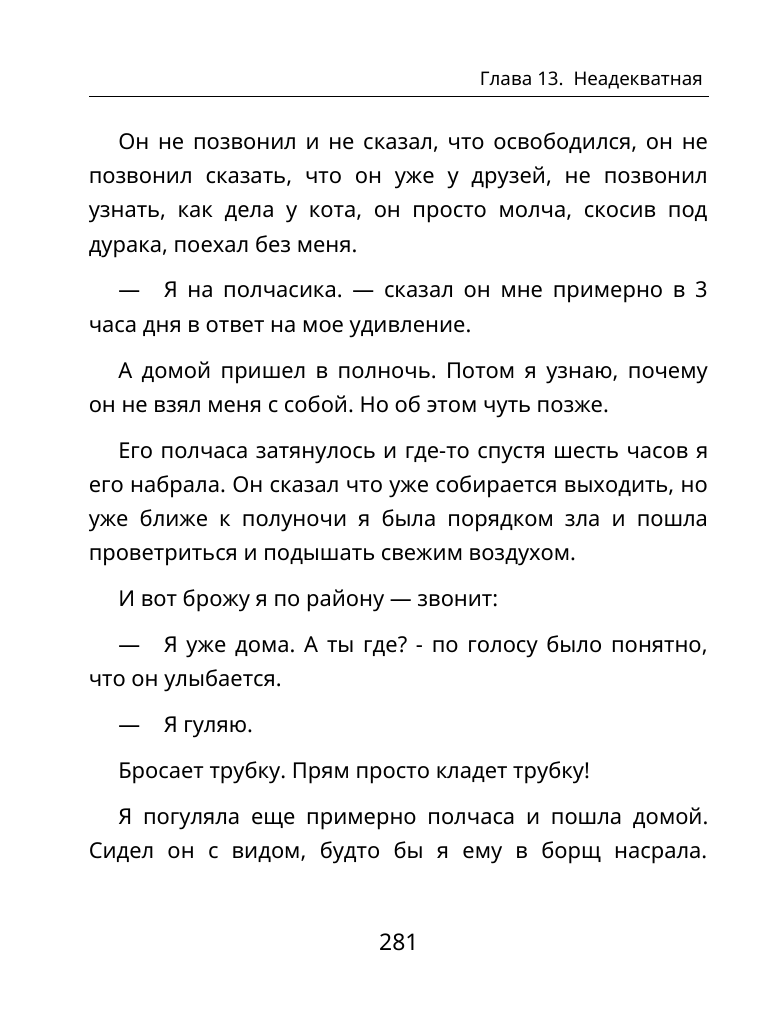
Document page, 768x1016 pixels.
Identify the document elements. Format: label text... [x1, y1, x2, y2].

text Он не позвонил и не сказал, что освободился, он не позвонил сказать, что он уже у друзей, не позвонил узнать, как дела у кота, он просто молча, скосив под дурака, поехал без меня. [88, 126, 709, 258]
list Я на полчасика. — сказал он мне примерно в 3 часа дня в ответ на мое удивление. [88, 274, 709, 338]
list Я гуляю. [88, 709, 709, 739]
text И вот брожу я по району — звонит: [88, 583, 709, 613]
text А домой пришел в полночь. Потом я узнаю, почему он не взял меня с собой. Но об этом чуть позже. [88, 354, 709, 418]
text Его полчаса затянулось и где-то спустя шесть часов я его набрала. Он сказал что уже собирается выходить, но уже ближе к полуночи я была порядком зла и пошла проветриться и подышать свежим воздухом. [88, 435, 709, 567]
list Я уже дома. А ты где? - по голосу было понятно, что он улыбается. [88, 629, 709, 693]
text Бросает трубку. Прям просто кладет трубку! [88, 755, 709, 785]
text Я погуляла еще примерно полчаса и пошла домой. Сидел он с видом, будто бы я ему в борщ насрала. [88, 801, 709, 865]
